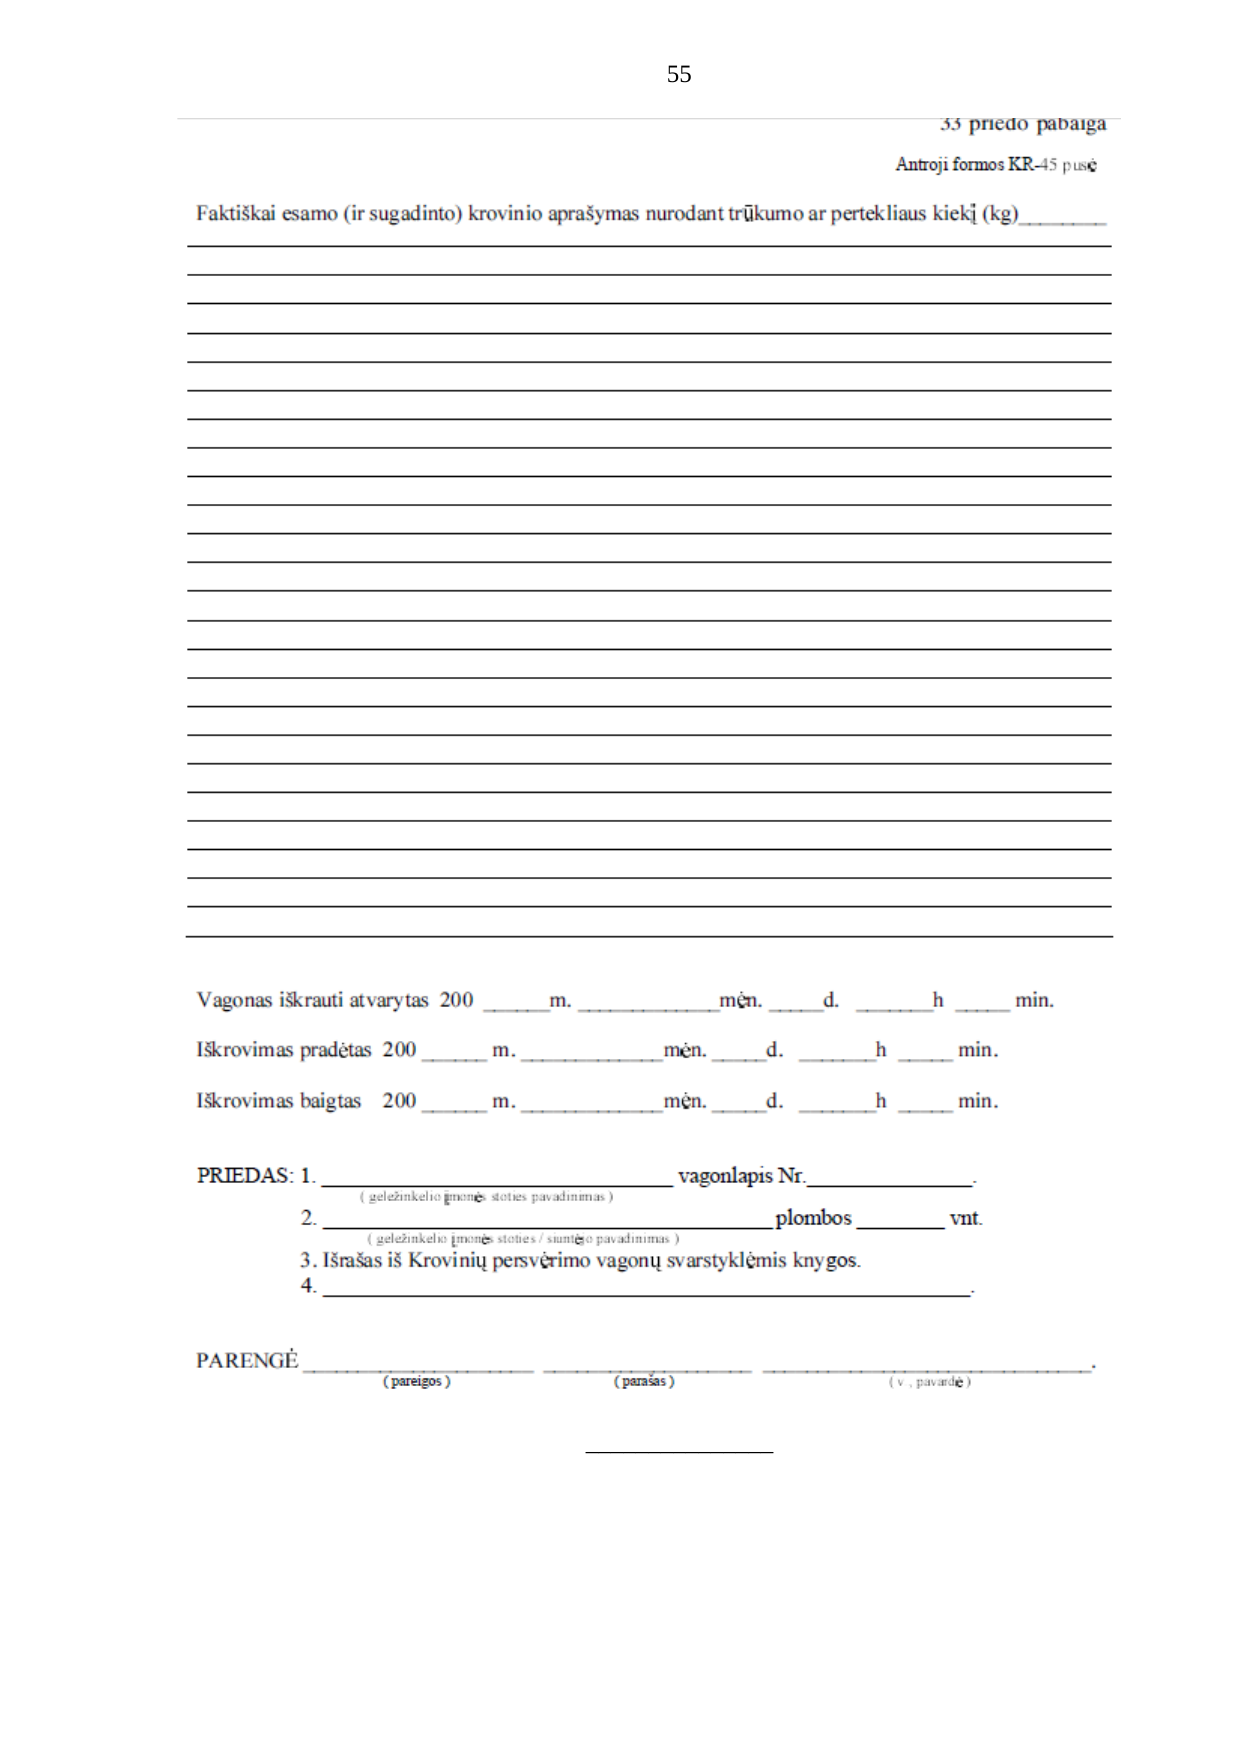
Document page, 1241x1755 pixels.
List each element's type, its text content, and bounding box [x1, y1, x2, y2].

text _______________ [177, 1427, 1181, 1455]
